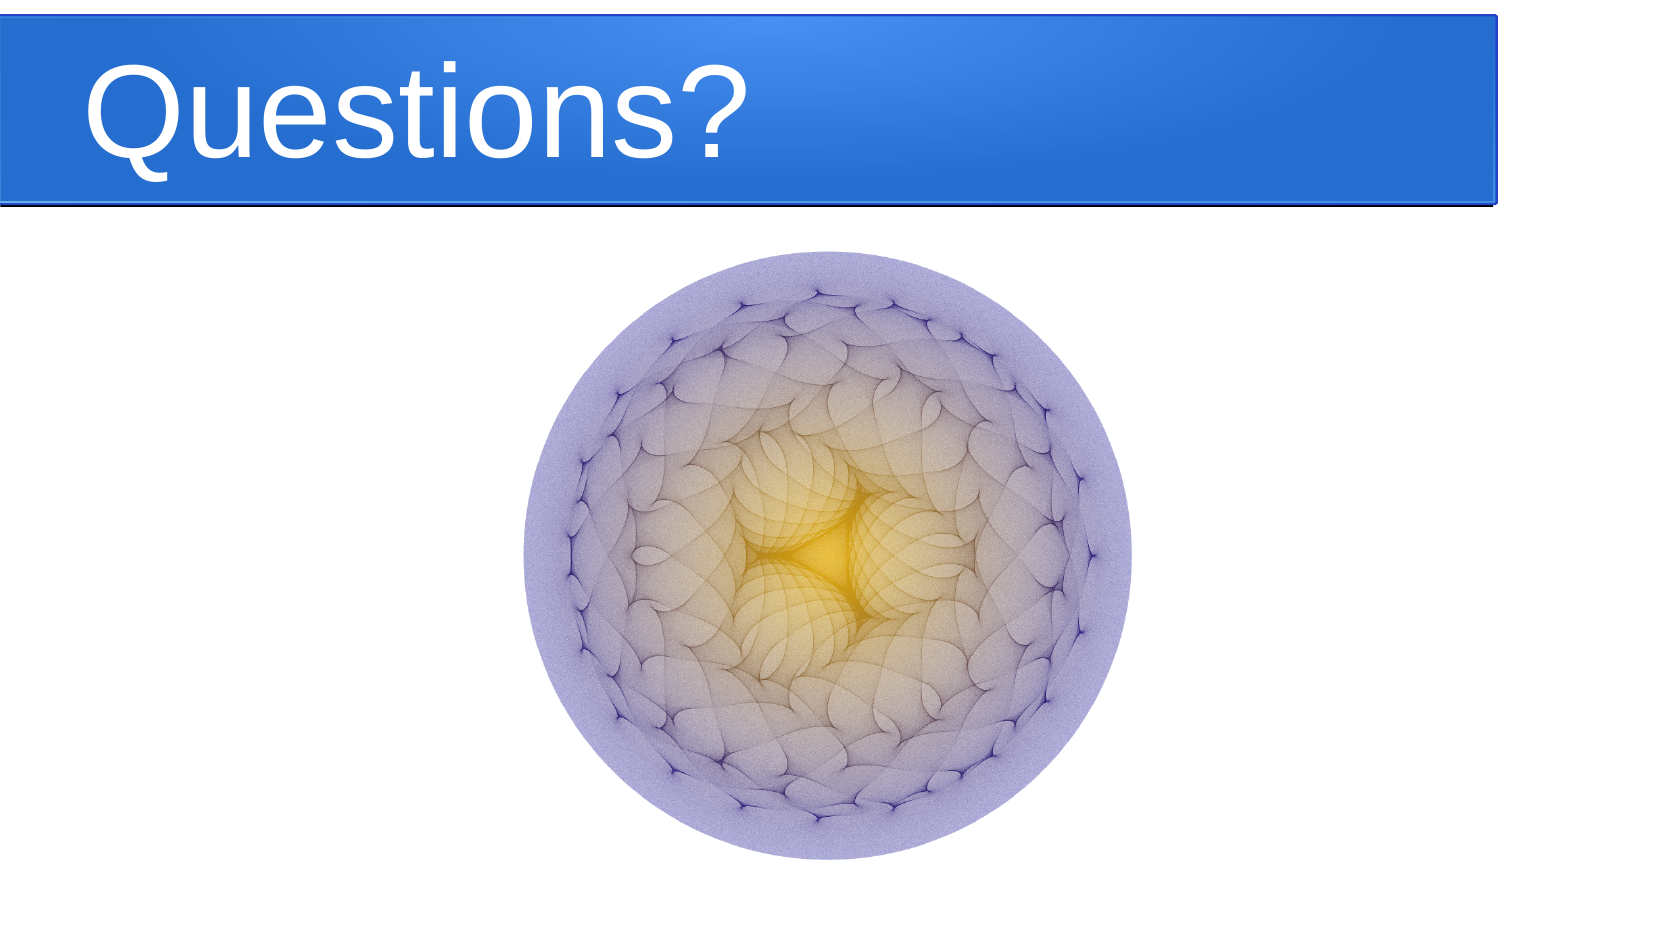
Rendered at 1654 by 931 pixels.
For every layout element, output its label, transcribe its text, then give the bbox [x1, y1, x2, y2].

title Questions? [82, 35, 1411, 189]
picture [489, 217, 1165, 893]
